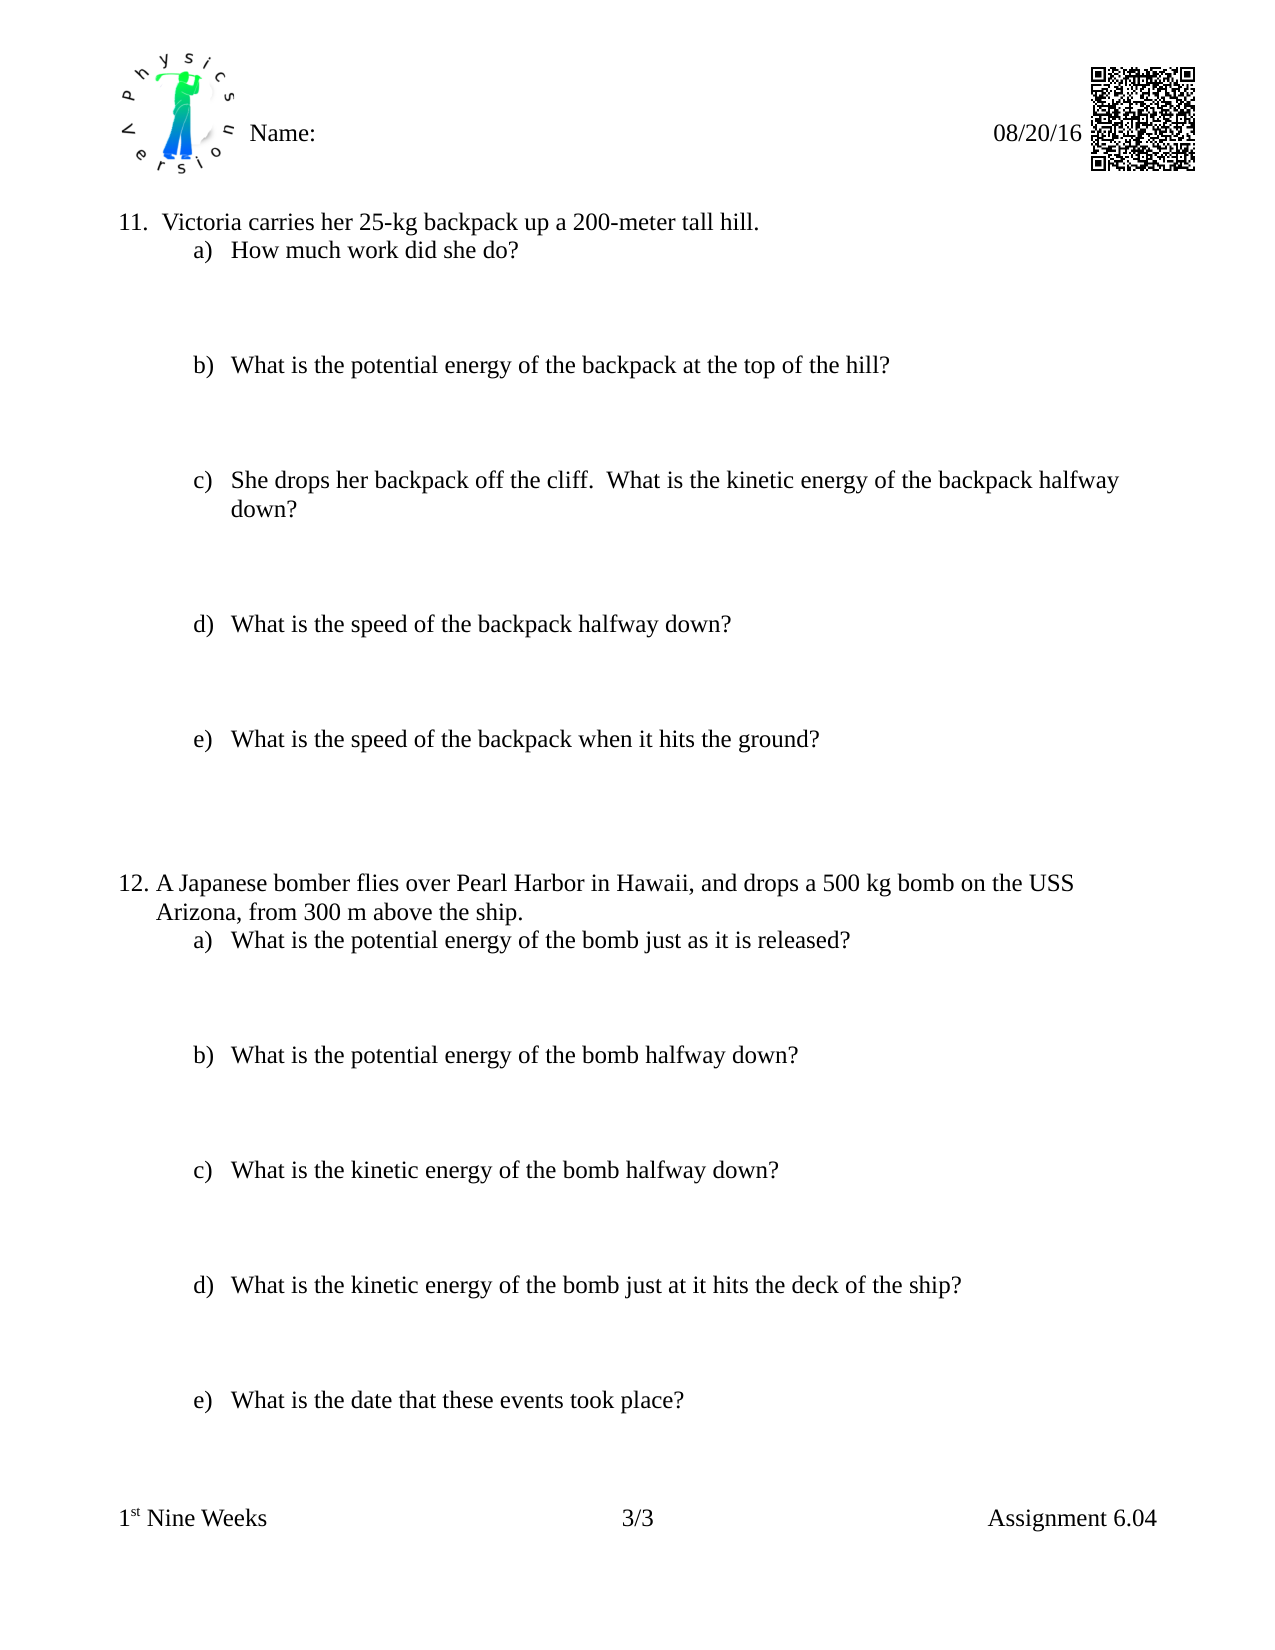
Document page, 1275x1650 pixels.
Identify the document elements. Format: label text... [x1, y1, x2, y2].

list What is the kinetic energy of the bomb halfway down? [193, 1156, 1157, 1184]
list How much work did she do? [193, 236, 1157, 264]
picture [1082, 58, 1203, 179]
list What is the date that these events took place? [193, 1386, 1157, 1414]
list A Japanese bomber flies over Pearl Harbor in Hawaii, and drops a 500 kg bomb on the USS Arizona, from 300 m above the ship. [118, 868, 1157, 926]
list What is the potential energy of the bomb just as it is released? [193, 926, 1157, 954]
list What is the potential energy of the backpack at the top of the hill? [193, 351, 1157, 379]
list Victoria carries her 25-kg backpack up a 200-meter tall hill. [118, 207, 1157, 236]
list What is the speed of the backpack halfway down? [193, 609, 1157, 638]
list What is the potential energy of the bomb halfway down? [193, 1041, 1157, 1069]
list She drops her backpack off the cliff. What is the kinetic energy of the backpack halfway down? [193, 466, 1157, 523]
picture [121, 53, 235, 174]
list What is the speed of the backpack when it hits the ground? [193, 724, 1157, 753]
list What is the kinetic energy of the bomb just at it hits the deck of the ship? [193, 1271, 1157, 1299]
